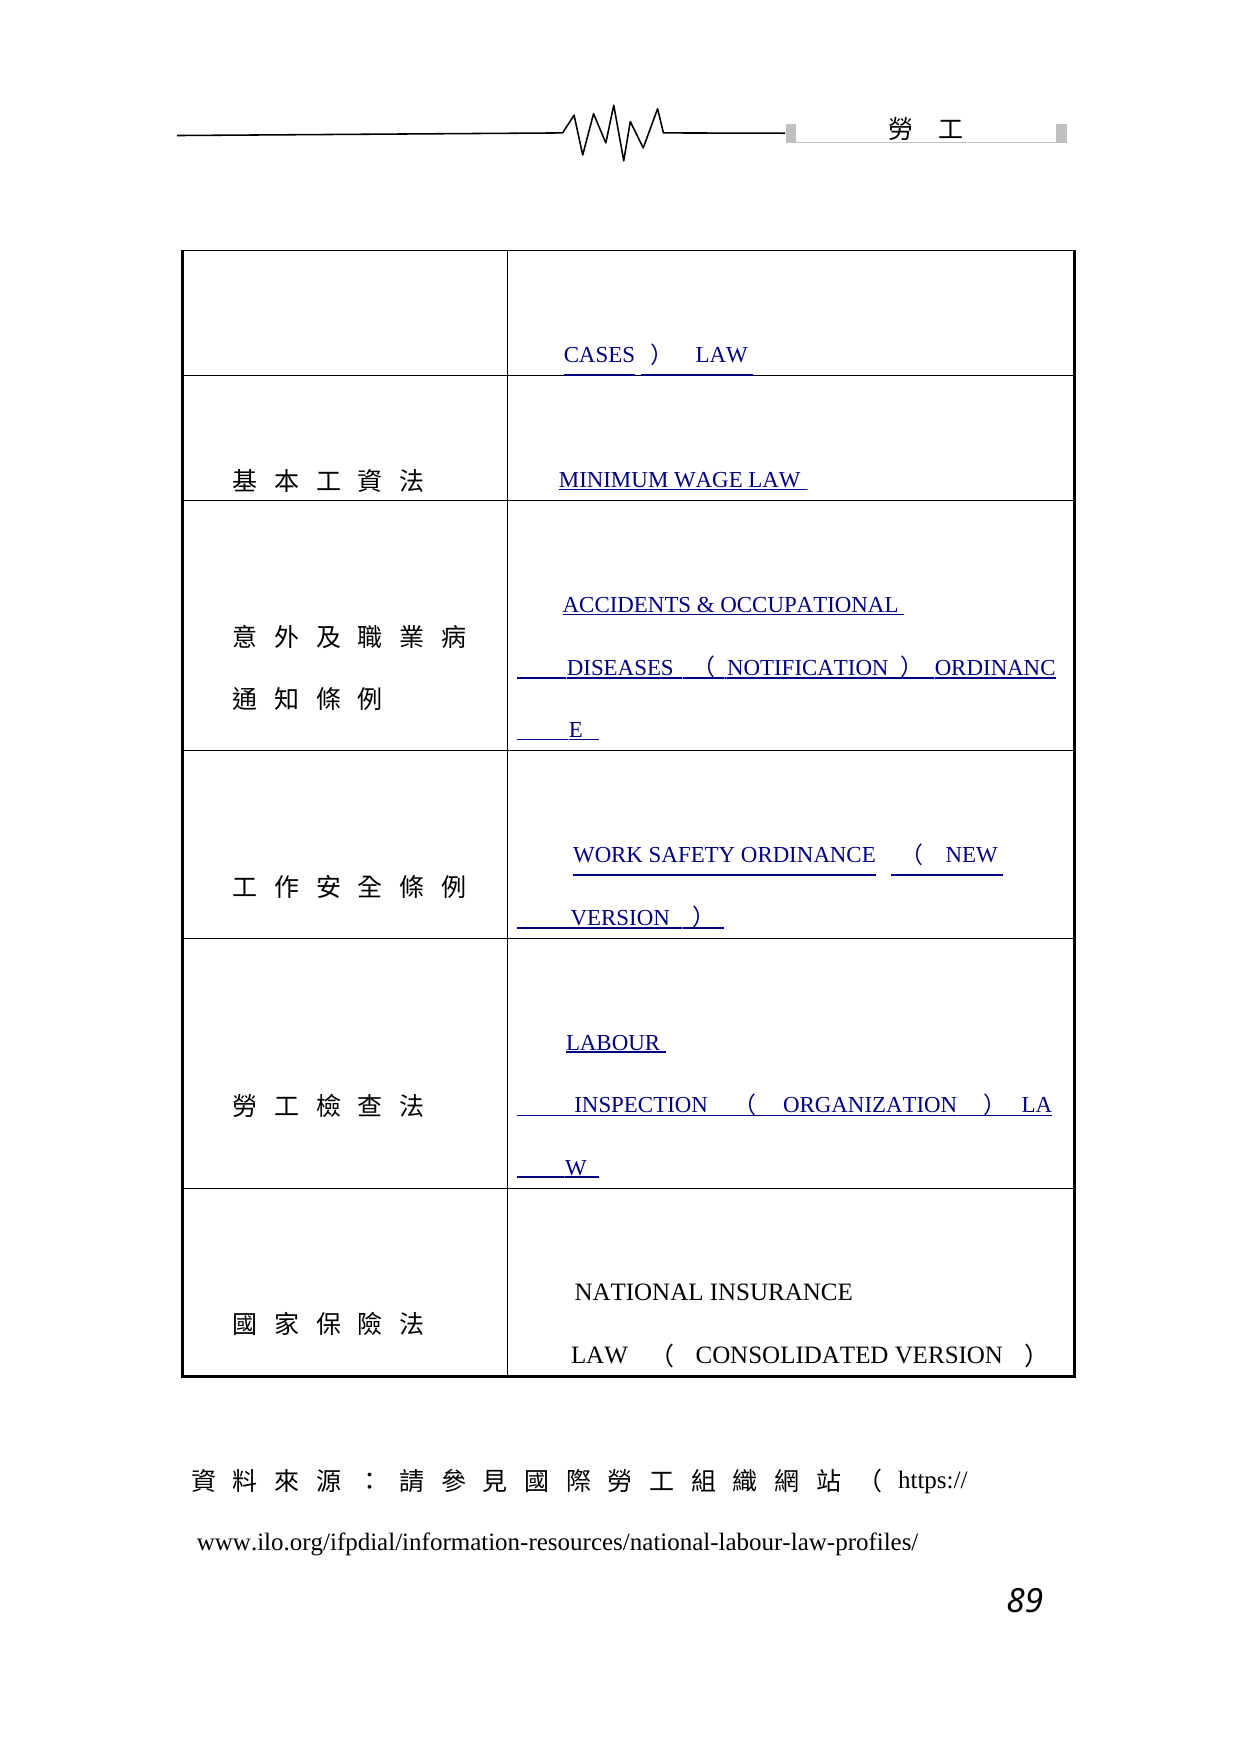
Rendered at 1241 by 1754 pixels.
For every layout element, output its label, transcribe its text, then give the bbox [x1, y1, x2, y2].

table_cell 勞工檢查法 [184, 939, 507, 1188]
table_cell MINIMUM WAGE LAW [508, 376, 1073, 500]
table_cell WORK SAFETY ORDINANCE（NEW VERSION） [508, 751, 1073, 938]
table_cell [184, 251, 507, 375]
text 資料來源：請參見國際勞工組織網站（https://www.ilo.org/ifpdial/information-resources/national-labour-law-profiles/ [183, 1438, 1058, 1563]
table_cell 基本工資法 [184, 376, 507, 500]
table_cell NATIONAL INSURANCE LAW（CONSOLIDATED VERSION） [508, 1189, 1073, 1375]
table_cell 工作安全條例 [184, 751, 507, 938]
table_cell ACCIDENTS & OCCUPATIONAL DISEASES（NOTIFICATION）ORDINANCE [508, 501, 1073, 750]
table_cell 國家保險法 [184, 1189, 507, 1375]
table_cell CASES）LAW [508, 251, 1073, 375]
table_cell 意外及職業病通知條例 [184, 501, 507, 750]
table_cell LABOUR INSPECTION（ORGANIZATION）LAW [508, 939, 1073, 1188]
